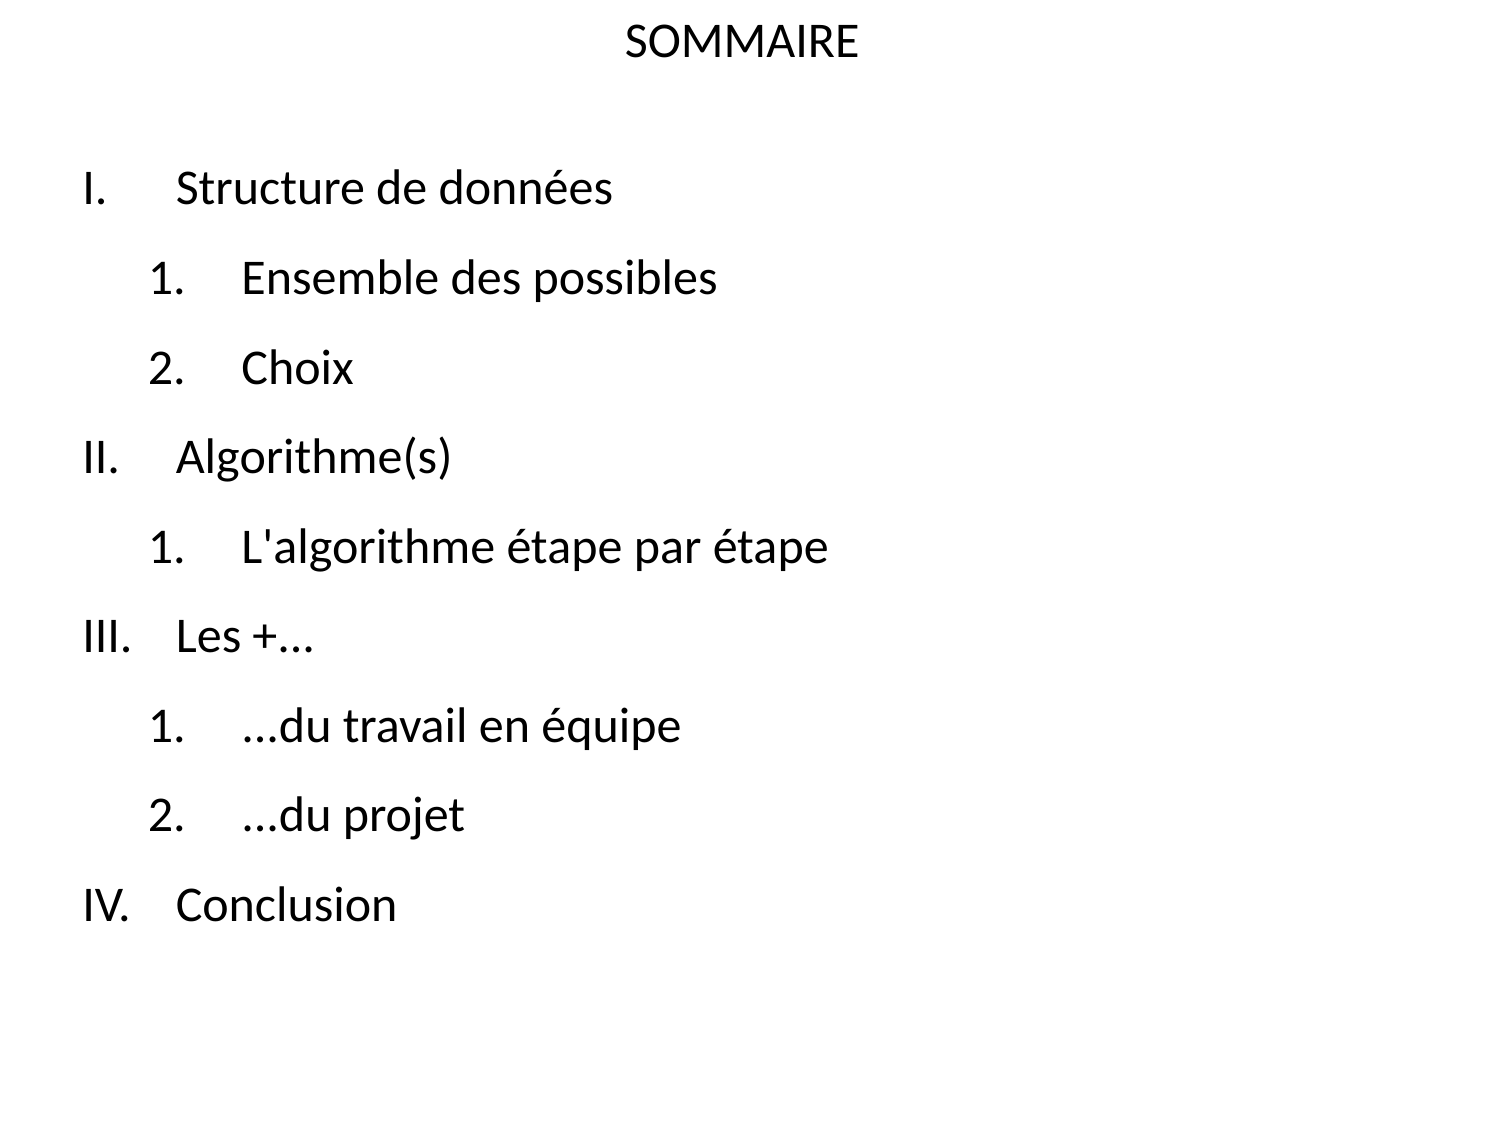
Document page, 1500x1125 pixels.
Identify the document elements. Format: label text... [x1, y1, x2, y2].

title SOMMAIRE [67, 0, 1418, 147]
list Structure de données Ensemble des possibles Choix Algorithme(s) L'algorithme étape par étape Les +... ...du travail en équipe ...du projet Conclusion [67, 147, 1418, 1034]
